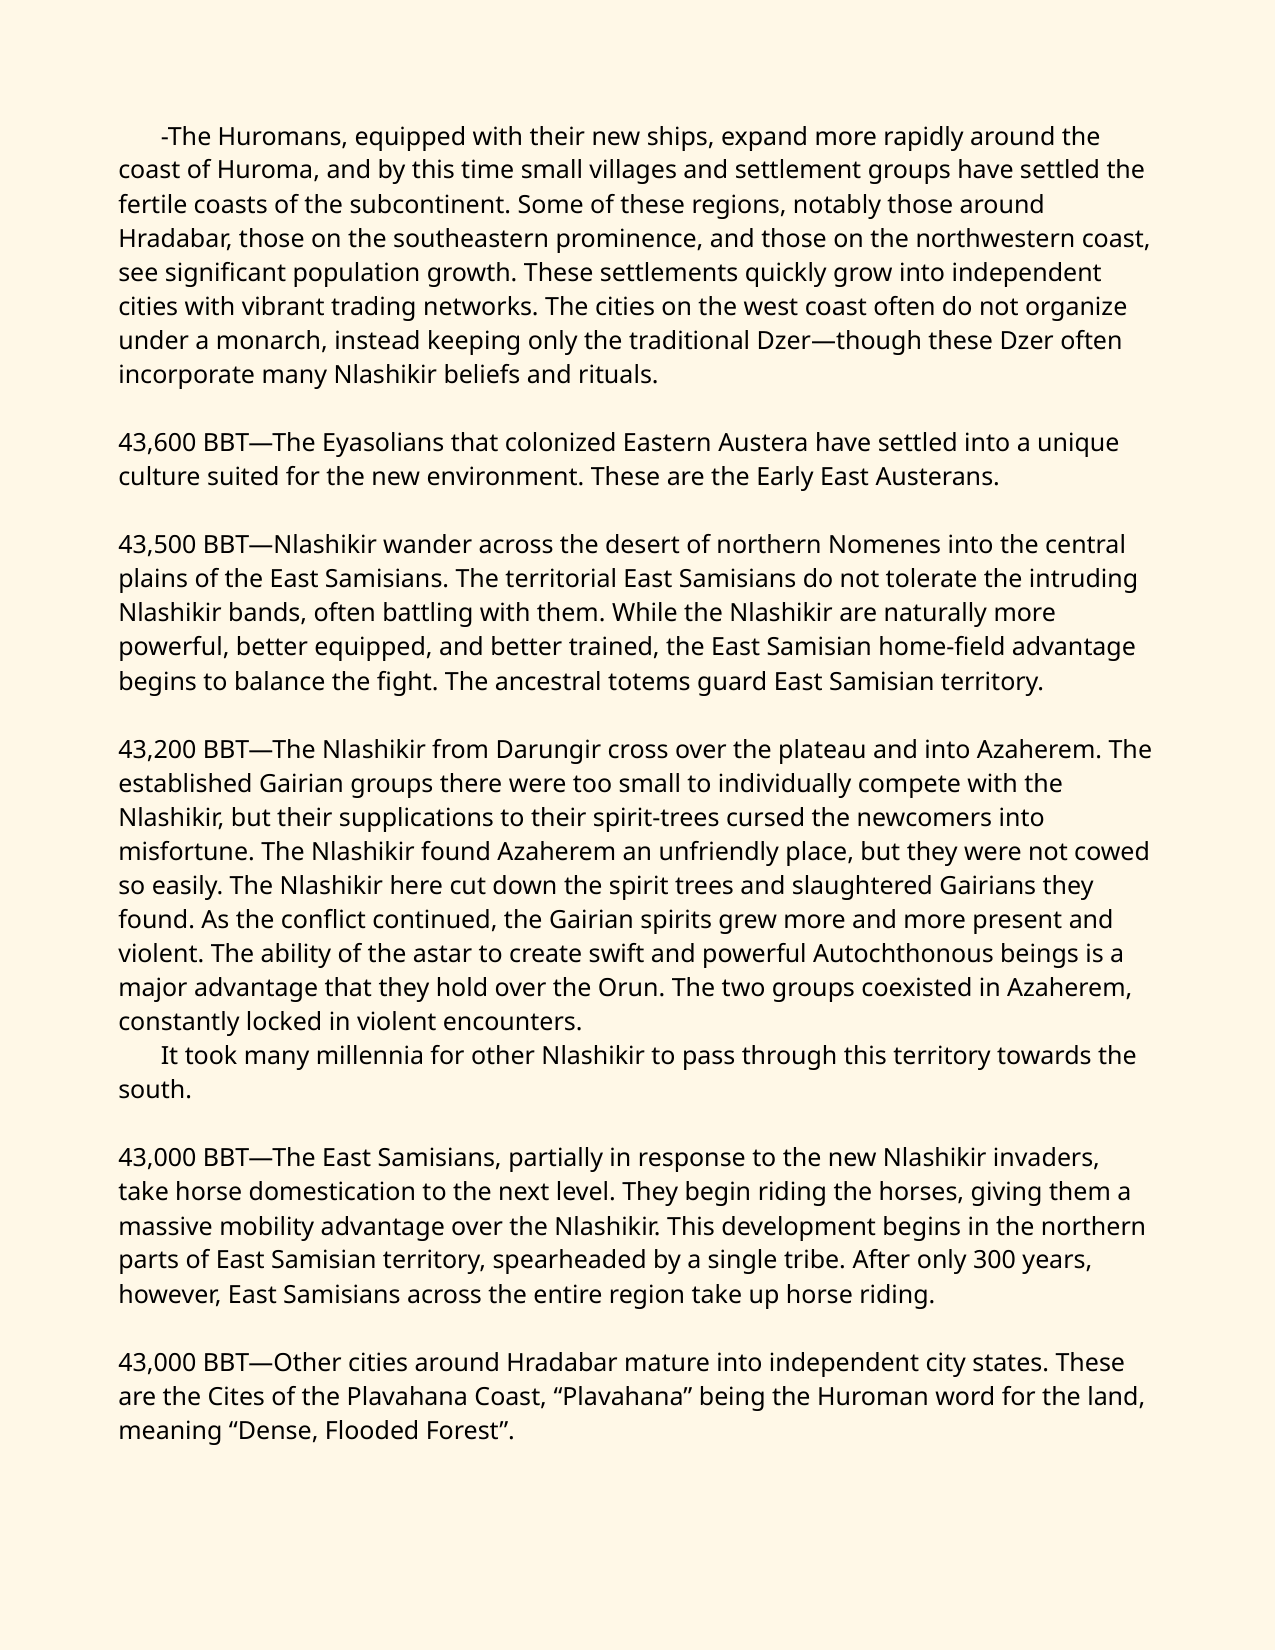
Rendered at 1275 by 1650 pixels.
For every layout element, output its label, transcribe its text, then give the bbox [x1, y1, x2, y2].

text 43,000 BBT—The East Samisians, partially in response to the new Nlashikir invaders, take horse domestication to the next level. They begin riding the horses, giving them a massive mobility advantage over the Nlashikir. This development begins in the northern parts of East Samisian territory, spearheaded by a single tribe. After only 300 years, however, East Samisians across the entire region take up horse riding. [118, 1140, 1157, 1310]
text 43,600 BBT—The Eyasolians that colonized Eastern Austera have settled into a unique culture suited for the new environment. These are the Early East Austerans. [118, 425, 1157, 493]
text 43,000 BBT—Other cities around Hradabar mature into independent city states. These are the Cites of the Plavahana Coast, “Plavahana” being the Huroman word for the land, meaning “Dense, Flooded Forest”. [118, 1344, 1157, 1447]
text -The Huromans, equipped with their new ships, expand more rapidly around the coast of Huroma, and by this time small villages and settlement groups have settled the fertile coasts of the subcontinent. Some of these regions, notably those around Hradabar, those on the southeastern prominence, and those on the northwestern coast, see significant population growth. These settlements quickly grow into independent cities with vibrant trading networks. The cities on the west coast often do not organize under a monarch, instead keeping only the traditional Dzer—though these Dzer often incorporate many Nlashikir beliefs and rituals. [118, 118, 1157, 391]
text 43,200 BBT—The Nlashikir from Darungir cross over the plateau and into Azaherem. The established Gairian groups there were too small to individually compete with the Nlashikir, but their supplications to their spirit-trees cursed the newcomers into misfortune. The Nlashikir found Azaherem an unfriendly place, but they were not cowed so easily. The Nlashikir here cut down the spirit trees and slaughtered Gairians they found. As the conflict continued, the Gairian spirits grew more and more present and violent. The ability of the astar to create swift and powerful Autochthonous beings is a major advantage that they hold over the Orun. The two groups coexisted in Azaherem, constantly locked in violent encounters. [118, 731, 1157, 1038]
text It took many millennia for other Nlashikir to pass through this territory towards the south. [118, 1038, 1157, 1106]
text 43,500 BBT—Nlashikir wander across the desert of northern Nomenes into the central plains of the East Samisians. The territorial East Samisians do not tolerate the intruding Nlashikir bands, often battling with them. While the Nlashikir are naturally more powerful, better equipped, and better trained, the East Samisian home-field advantage begins to balance the fight. The ancestral totems guard East Samisian territory. [118, 527, 1157, 697]
